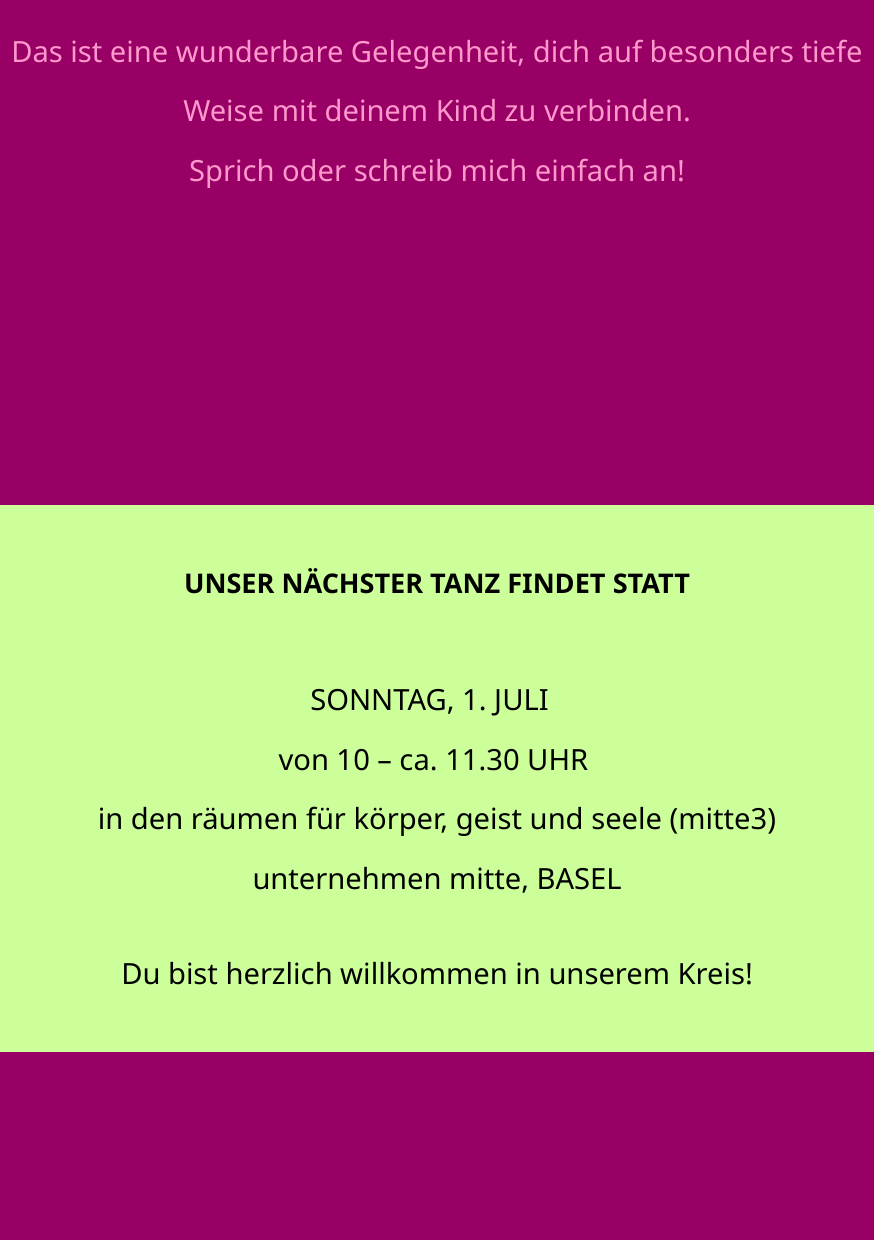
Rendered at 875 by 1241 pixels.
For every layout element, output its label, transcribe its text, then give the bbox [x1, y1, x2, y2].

text Du bist herzlich willkommen in unserem Kreis! [0, 953, 874, 993]
text unternehmen mitte, BASEL [0, 858, 874, 898]
text von 10 – ca. 11.30 UHR [0, 739, 874, 779]
text SONNTAG, 1. JULI [0, 679, 874, 719]
text UNSER NÄCHSTER TANZ FINDET STATT [0, 565, 874, 602]
text Sprich oder schreib mich einfach an! [0, 150, 874, 190]
text Das ist eine wunderbare Gelegenheit, dich auf besonders tiefe Weise mit deinem Kind zu verbinden. [0, 31, 874, 130]
text in den räumen für körper, geist und seele (mitte3) [0, 798, 874, 838]
